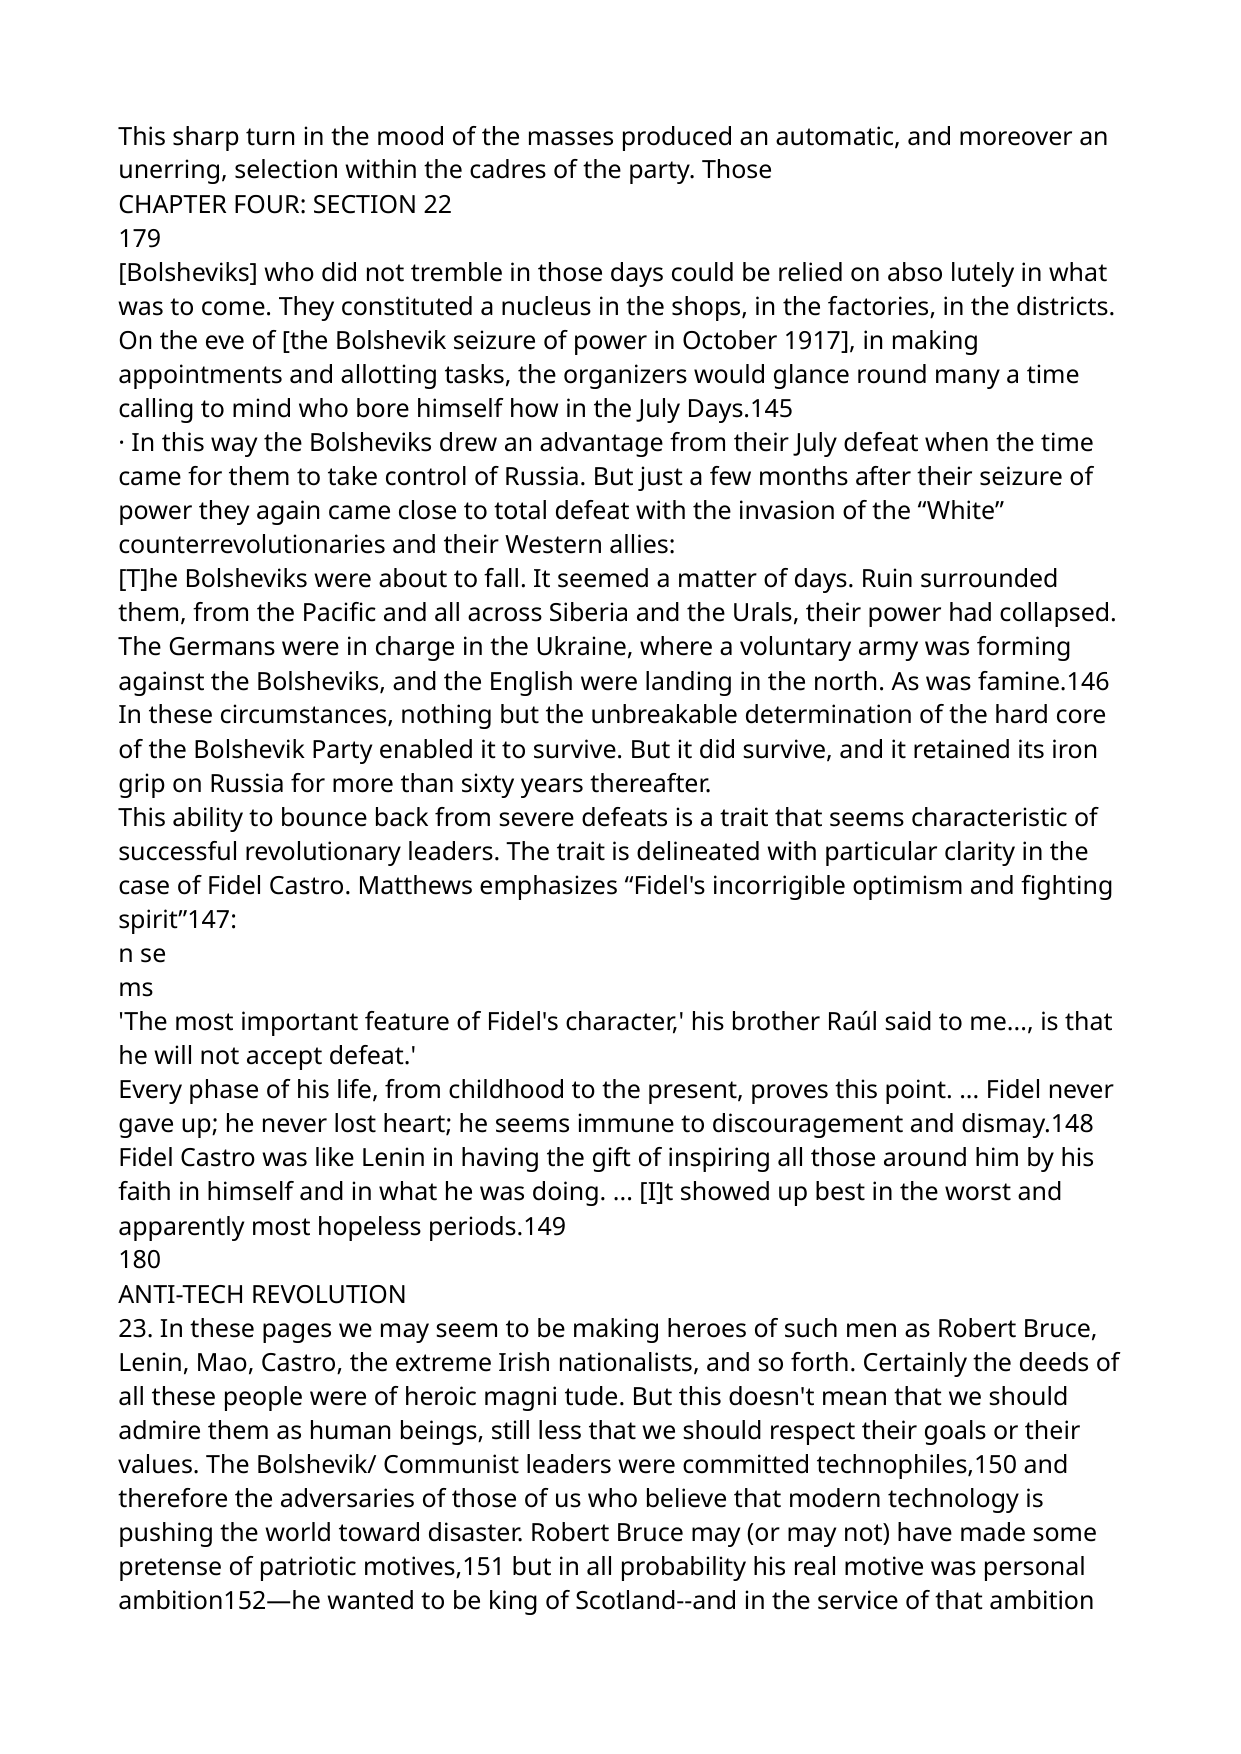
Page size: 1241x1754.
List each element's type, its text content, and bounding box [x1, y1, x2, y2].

text This ability to bounce back from severe defeats is a trait that seems characteristic of successful revolutionary leaders. The trait is delineated with particular clarity in the case of Fidel Castro. Matthews emphasizes “Fidel's incorrigible optimism and fighting spirit”147: [118, 799, 1122, 936]
text Every phase of his life, from childhood to the present, proves this point. ... Fidel never gave up; he never lost heart; he seems immune to discouragement and dismay.148 [118, 1072, 1122, 1140]
text 179 [118, 220, 1122, 254]
text [T]he Bolsheviks were about to fall. It seemed a matter of days. Ruin surrounded them, from the Pacific and all across Siberia and the Urals, their power had collapsed. The Germans were in charge in the Ukraine, where a voluntary army was forming against the Bolsheviks, and the English were landing in the north. As was famine.146 [118, 561, 1122, 697]
text In these circumstances, nothing but the unbreakable determination of the hard core of the Bolshevik Party enabled it to survive. But it did survive, and it retained its iron grip on Russia for more than sixty years thereafter. [118, 697, 1122, 799]
text This sharp turn in the mood of the masses produced an automatic, and moreover an unerring, selection within the cadres of the party. Those [118, 118, 1122, 186]
text [Bolsheviks] who did not tremble in those days could be relied on abso lutely in what was to come. They constituted a nucleus in the shops, in the factories, in the districts. On the eve of [the Bolshevik seizure of power in October 1917], in making appointments and allotting tasks, the organizers would glance round many a time calling to mind who bore himself how in the July Days.145 [118, 254, 1122, 425]
text n se [118, 936, 1122, 970]
text ms [118, 970, 1122, 1004]
text Fidel Castro was like Lenin in having the gift of inspiring all those around him by his faith in himself and in what he was doing. ... [I]t showed up best in the worst and apparently most hopeless periods.149 [118, 1140, 1122, 1242]
text ANTI-TECH REVOLUTION [118, 1276, 1122, 1310]
text 'The most important feature of Fidel's character,' his brother Raúl said to me..., is that he will not accept defeat.' [118, 1004, 1122, 1072]
text · In this way the Bolsheviks drew an advantage from their July defeat when the time came for them to take control of Russia. But just a few months after their seizure of power they again came close to total defeat with the invasion of the “White” counterrevolutionaries and their Western allies: [118, 425, 1122, 561]
text CHAPTER FOUR: SECTION 22 [118, 186, 1122, 220]
text 23. In these pages we may seem to be making heroes of such men as Robert Bruce, Lenin, Mao, Castro, the extreme Irish nationalists, and so forth. Certainly the deeds of all these people were of heroic magni tude. But this doesn't mean that we should admire them as human beings, still less that we should respect their goals or their values. The Bolshevik/ Communist leaders were committed technophiles,150 and therefore the adversaries of those of us who believe that modern technology is pushing the world toward disaster. Robert Bruce may (or may not) have made some pretense of patriotic motives,151 but in all probability his real motive was personal ambition152—he wanted to be king of Scotland--and in the service of that ambition [118, 1310, 1122, 1617]
text 180 [118, 1242, 1122, 1276]
